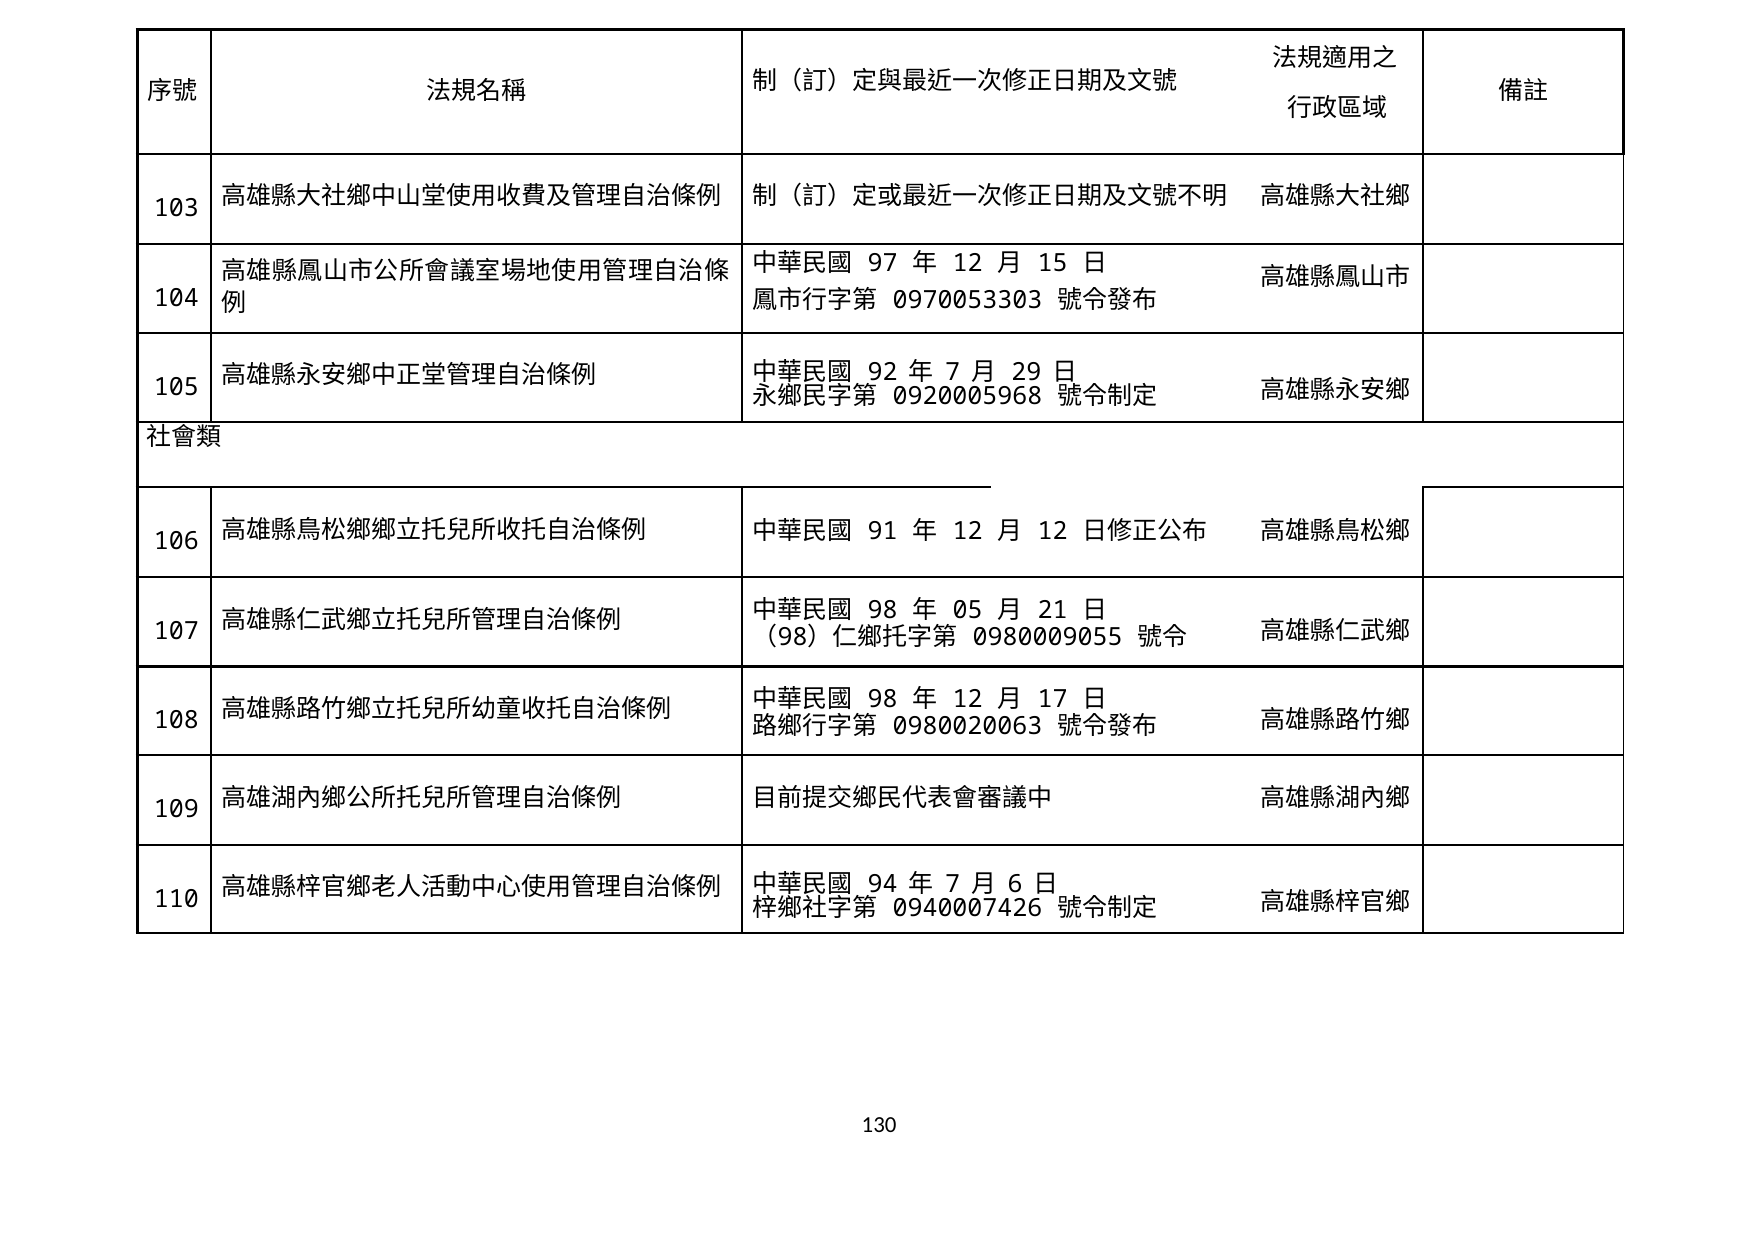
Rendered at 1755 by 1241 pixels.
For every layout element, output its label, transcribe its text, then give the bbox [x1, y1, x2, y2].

table_cell 高雄縣鳥松鄉鄉立托兒所收托自治條例 [212, 488, 741, 576]
table_cell 中華民國 92年7月 29日 高雄縣永安鄉 永鄉民字第 0920005968 號令制定 [743, 334, 1422, 421]
table_cell 高雄縣永安鄉中正堂管理自治條例 [212, 334, 741, 421]
table_cell 高雄湖內鄉公所托兒所管理自治條例 [212, 756, 741, 843]
table_cell 104 [139, 245, 210, 332]
table_cell [1424, 155, 1623, 242]
table_cell [1424, 756, 1623, 843]
table_cell [991, 423, 1423, 486]
table_cell 110 [139, 846, 210, 932]
table_cell 高雄縣大社鄉中山堂使用收費及管理自治條例 [212, 155, 741, 242]
table_cell [1424, 668, 1623, 754]
table_cell 高雄縣仁武鄉立托兒所管理自治條例 [212, 578, 741, 665]
table_header 法規名稱 [212, 31, 741, 152]
table_cell 高雄縣路竹鄉立托兒所幼童收托自治條例 [212, 668, 741, 754]
table_header 備註 [1424, 31, 1622, 152]
table_cell [742, 423, 991, 486]
table_header 序號 [139, 31, 210, 152]
table_cell 高雄縣梓官鄉老人活動中心使用管理自治條例 [212, 846, 741, 932]
table_cell 中華民國 98 年 05 月 21 日 高雄縣仁武鄉 （98）仁鄉托字第 0980009055 號令 [743, 578, 1422, 665]
table_cell 中華民國 97 年 12 月 15 日 鳳市行字第 0970053303 號令發布 高雄縣鳳山市 [743, 245, 1422, 332]
table_cell 高雄縣鳳山市公所會議室場地使用管理自治條 例 [212, 245, 741, 332]
table_cell 中華民國 94年7月6日 高雄縣梓官鄉 梓鄉社字第 0940007426 號令制定 [743, 846, 1422, 932]
table_cell 109 [139, 756, 210, 843]
table_cell [1424, 245, 1623, 332]
table_cell [1424, 578, 1623, 665]
table_cell [1423, 423, 1623, 486]
table_cell 中華民國 98 年 12 月 17 日 高雄縣路竹鄉 路鄉行字第 0980020063 號令發布 [743, 668, 1422, 754]
table_cell 中華民國 91 年 12 月 12 日修正公布 高雄縣鳥松鄉 [743, 486, 1422, 576]
table_cell 108 [139, 668, 210, 754]
table_cell 106 [139, 488, 210, 576]
table_cell 107 [139, 578, 210, 665]
table_cell [1424, 488, 1623, 576]
table_cell [1424, 334, 1623, 421]
table_cell 社會類 [139, 423, 742, 486]
table_cell 103 [139, 155, 210, 242]
table_header 制（訂）定與最近一次修正日期及文號 法規適用之 行政區域 [743, 31, 1422, 152]
table_cell 目前提交鄉民代表會審議中 高雄縣湖內鄉 [743, 756, 1422, 843]
table_cell 105 [139, 334, 210, 421]
table_cell 制（訂）定或最近一次修正日期及文號不明 高雄縣大社鄉 [743, 155, 1422, 242]
table_cell [1424, 846, 1623, 932]
